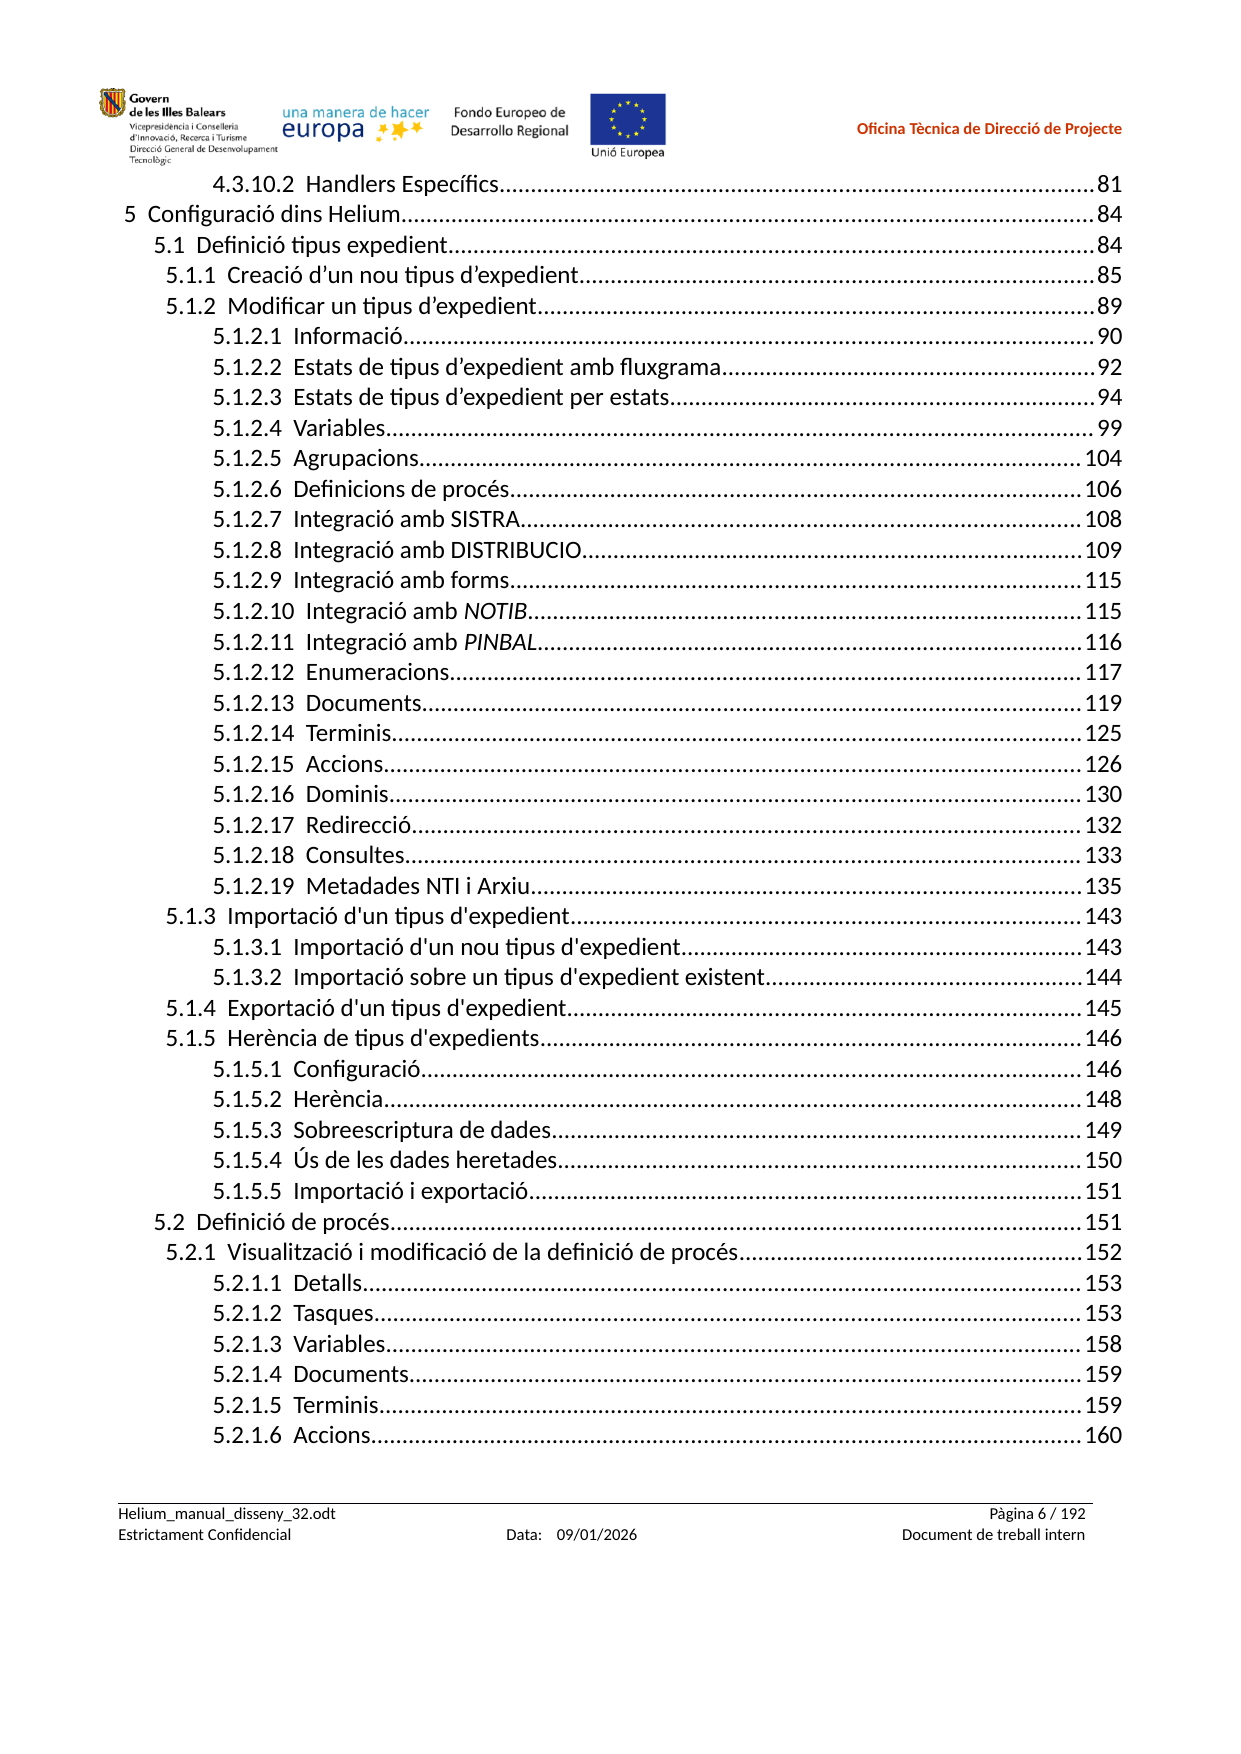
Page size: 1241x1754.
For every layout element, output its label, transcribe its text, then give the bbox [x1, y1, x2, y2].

text 5.1.2.10 Integració amb NOTIB 115 [207, 595, 1122, 626]
text 5.2.1.6 Accions 160 [207, 1419, 1122, 1450]
text 5.1.4 Exportació d'un tipus d'expedient 145 [160, 992, 1122, 1022]
text 5.2.1 Visualització i modificació de la definició de procés 152 [160, 1236, 1122, 1267]
text 5.1.2.4 Variables 99 [207, 412, 1122, 443]
text 5.1.3 Importació d'un tipus d'expedient 143 [160, 900, 1122, 931]
text 5.2.1.1 Detalls 153 [207, 1267, 1122, 1297]
text 5.1.5.5 Importació i exportació 151 [207, 1175, 1122, 1206]
text 5 Configuració dins Helium 84 [118, 198, 1122, 229]
text 5.1.2.8 Integració amb DISTRIBUCIO 109 [207, 534, 1122, 565]
text 5.1.2.5 Agrupacions 104 [207, 443, 1122, 473]
text 5.1.5.1 Configuració 146 [207, 1053, 1122, 1083]
text 5.2.1.3 Variables 158 [207, 1328, 1122, 1358]
text 5.1.2.12 Enumeracions 117 [207, 656, 1122, 687]
text 5.1.2.15 Accions 126 [207, 748, 1122, 778]
text 5.1.5.4 Ús de les dades heretades 150 [207, 1144, 1122, 1175]
text 5.1.2.2 Estats de tipus d’expedient amb fluxgrama 92 [207, 351, 1122, 382]
text 5.1.2.1 Informació 90 [207, 321, 1122, 351]
text 5.1.2.14 Terminis 125 [207, 717, 1122, 748]
text 5.1.2.18 Consultes 133 [207, 839, 1122, 870]
text 5.1.2.9 Integració amb forms 115 [207, 565, 1122, 595]
text 5.1.2.16 Dominis 130 [207, 778, 1122, 809]
text 5.1.2.3 Estats de tipus d’expedient per estats 94 [207, 382, 1122, 412]
text 5.1.2.7 Integració amb SISTRA 108 [207, 504, 1122, 534]
text 5.1.1 Creació d’un nou tipus d’expedient 85 [160, 259, 1122, 290]
text 5.1.2 Modificar un tipus d’expedient 89 [160, 290, 1122, 321]
text 5.1.2.13 Documents 119 [207, 687, 1122, 717]
text 5.1.5 Herència de tipus d'expedients 146 [160, 1022, 1122, 1053]
text 5.1.3.2 Importació sobre un tipus d'expedient existent 144 [207, 961, 1122, 992]
text 5.1.2.11 Integració amb PINBAL 116 [207, 626, 1122, 656]
text 5.1.3.1 Importació d'un nou tipus d'expedient 143 [207, 931, 1122, 961]
text 5.2.1.5 Terminis 159 [207, 1389, 1122, 1419]
text 5.2 Definició de procés 151 [148, 1206, 1122, 1236]
text 4.3.10.2 Handlers Específics 81 [207, 168, 1122, 198]
text 5.1.5.3 Sobreescriptura de dades 149 [207, 1114, 1122, 1144]
text 5.1 Definició tipus expedient 84 [148, 229, 1122, 259]
text 5.2.1.2 Tasques 153 [207, 1297, 1122, 1328]
picture [99, 87, 668, 166]
text 5.1.2.19 Metadades NTI i Arxiu 135 [207, 870, 1122, 900]
text 5.1.5.2 Herència 148 [207, 1083, 1122, 1114]
text 5.1.2.6 Definicions de procés 106 [207, 473, 1122, 504]
text 5.2.1.4 Documents 159 [207, 1358, 1122, 1389]
text 5.1.2.17 Redirecció 132 [207, 809, 1122, 839]
